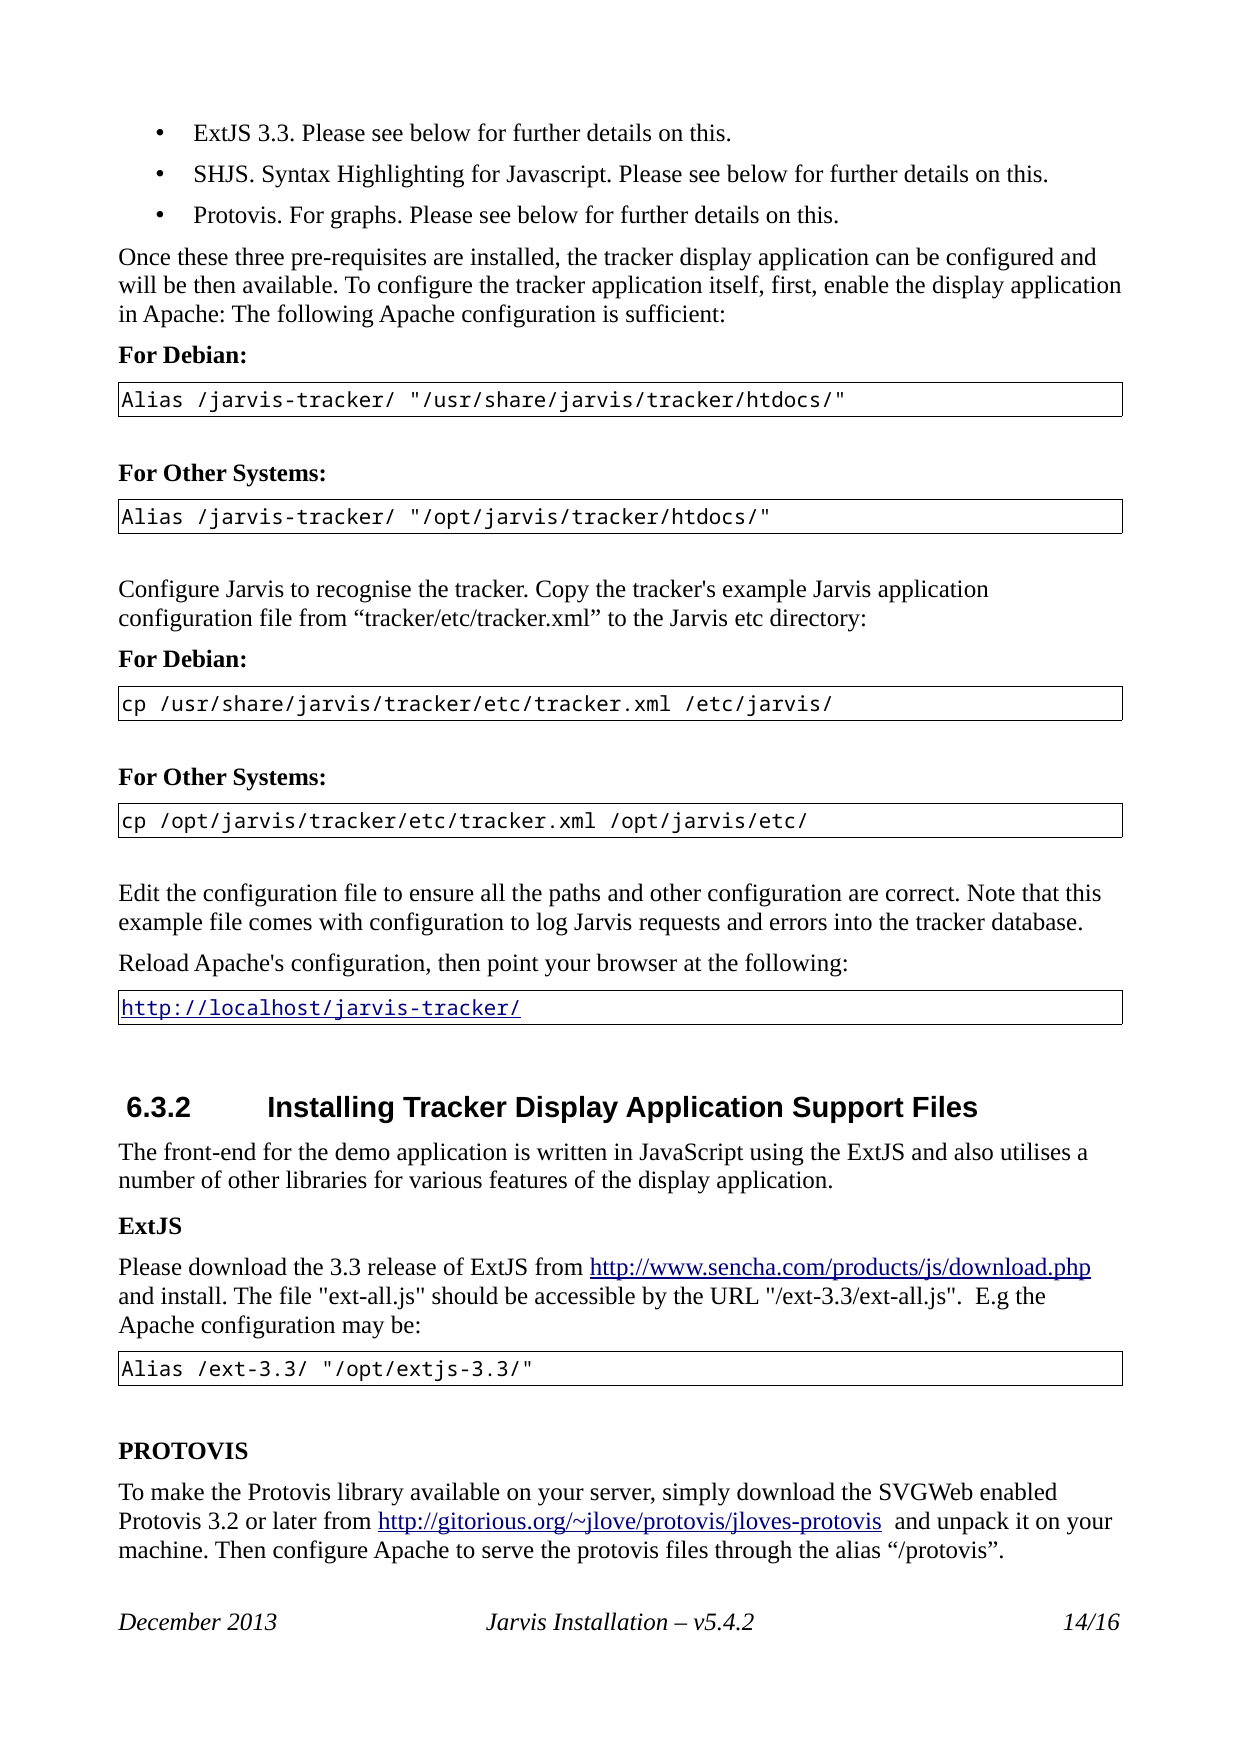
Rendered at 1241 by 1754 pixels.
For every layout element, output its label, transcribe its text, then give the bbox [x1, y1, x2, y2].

list SHJS. Syntax Highlighting for Javascript. Please see below for further details on this. [156, 159, 1122, 188]
text cp /usr/share/jarvis/tracker/etc/tracker.xml /etc/jarvis/ [119, 687, 1122, 720]
subtitle ExtJS [118, 1211, 1122, 1240]
text Edit the configuration file to ensure all the paths and other configuration are correct. Note that this example file comes with configuration to log Jarvis requests and errors into the tracker database. [118, 878, 1122, 936]
text For Other Systems: [118, 458, 1122, 486]
list Protovis. For graphs. Please see below for further details on this. [156, 201, 1122, 229]
subtitle PROTOVIS [118, 1436, 1122, 1465]
text The front-end for the demo application is written in JavaScript using the ExtJS and also utilises a number of other libraries for various features of the display application. [118, 1137, 1122, 1194]
text Configure Jarvis to recognise the tracker. Copy the tracker's example Jarvis application configuration file from “tracker/etc/tracker.xml” to the Jarvis etc directory: [118, 574, 1122, 632]
text For Debian: [118, 341, 1122, 369]
text For Other Systems: [118, 762, 1122, 790]
text Once these three pre-requisites are installed, the tracker display application can be configured and will be then available. To configure the tracker application itself, first, enable the display application in Apache: The following Apache configuration is sufficient: [118, 242, 1122, 328]
text Alias /ext-3.3/ "/opt/extjs-3.3/" [119, 1352, 1122, 1385]
text Alias /jarvis-tracker/ "/usr/share/jarvis/tracker/htdocs/" [119, 383, 1122, 416]
text cp /opt/jarvis/tracker/etc/tracker.xml /opt/jarvis/etc/ [119, 804, 1122, 837]
text Reload Apache's configuration, then point your browser at the following: [118, 948, 1122, 977]
text For Debian: [118, 644, 1122, 673]
list ExtJS 3.3. Please see below for further details on this. [156, 118, 1122, 147]
subtitle Installing Tracker Display Application Support Files [118, 1091, 1122, 1124]
text Please download the 3.3 release of ExtJS from http://www.sencha.com/products/js/download.php and install. The file "ext-all.js" should be accessible by the URL "/ext-3.3/ext-all.js". E.g the Apache configuration may be: [118, 1252, 1122, 1339]
text http://localhost/jarvis-tracker/ [119, 991, 1122, 1024]
text To make the Protovis library available on your server, simply download the SVGWeb enabled Protovis 3.2 or later from http://gitorious.org/~jlove/protovis/jloves-protovis and unpack it on your machine. Then configure Apache to serve the protovis files through the alias “/protovis”. [118, 1477, 1122, 1563]
text Alias /jarvis-tracker/ "/opt/jarvis/tracker/htdocs/" [119, 500, 1122, 533]
